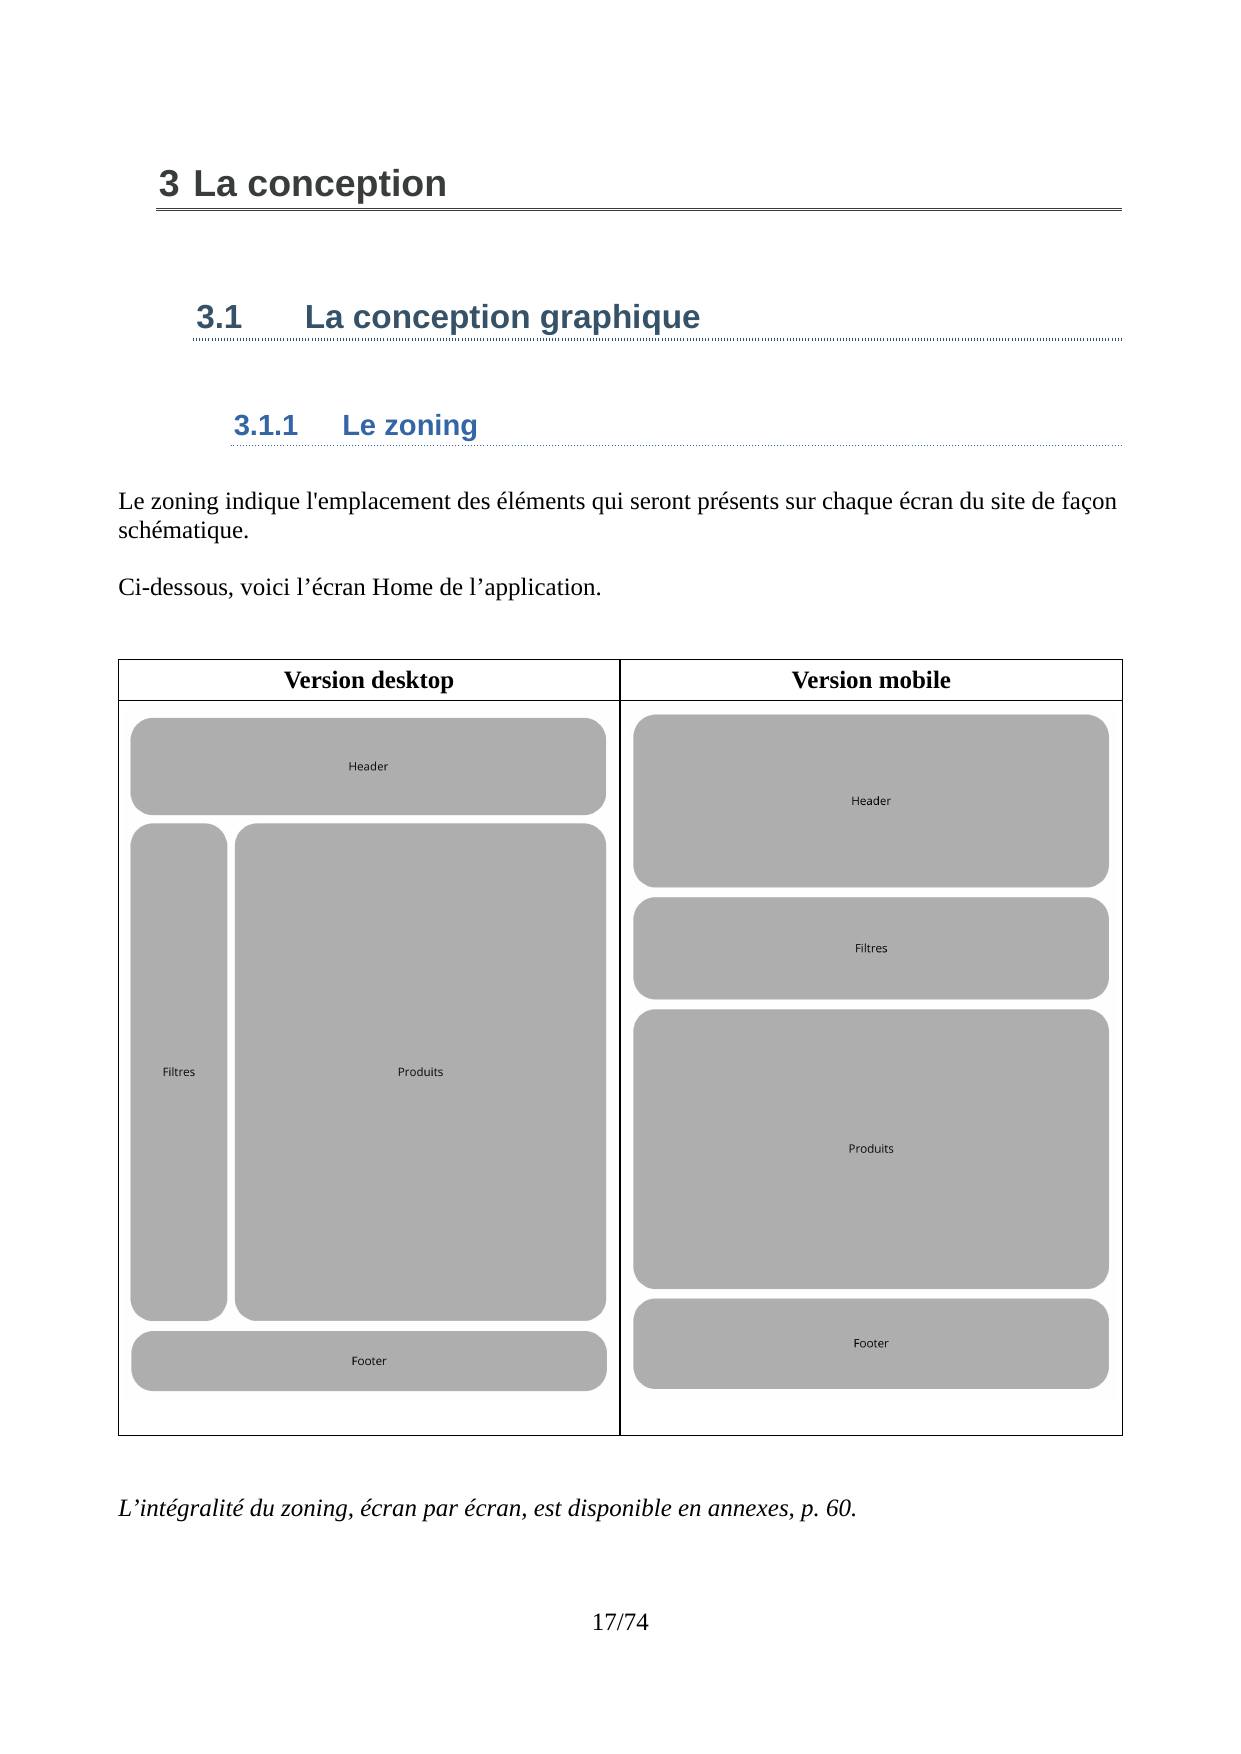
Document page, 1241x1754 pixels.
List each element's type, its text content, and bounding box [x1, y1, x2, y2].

subtitle Le zoning [231, 405, 1122, 446]
subtitle La conception [156, 159, 1122, 208]
picture [123, 706, 615, 1401]
text L’intégralité du zoning, écran par écran, est disponible en annexes, p. 60. [118, 1493, 1122, 1522]
table_header Version mobile [621, 660, 1122, 700]
table_cell [621, 701, 1122, 1435]
table_cell [119, 701, 619, 1435]
subtitle La conception graphique [193, 294, 1122, 341]
table_header Version desktop [119, 660, 619, 700]
picture [625, 706, 1117, 1401]
text Le zoning indique l'emplacement des éléments qui seront présents sur chaque écran du site de façon schématique. [118, 486, 1122, 544]
text Ci-dessous, voici l’écran Home de l’application. [118, 572, 1122, 601]
